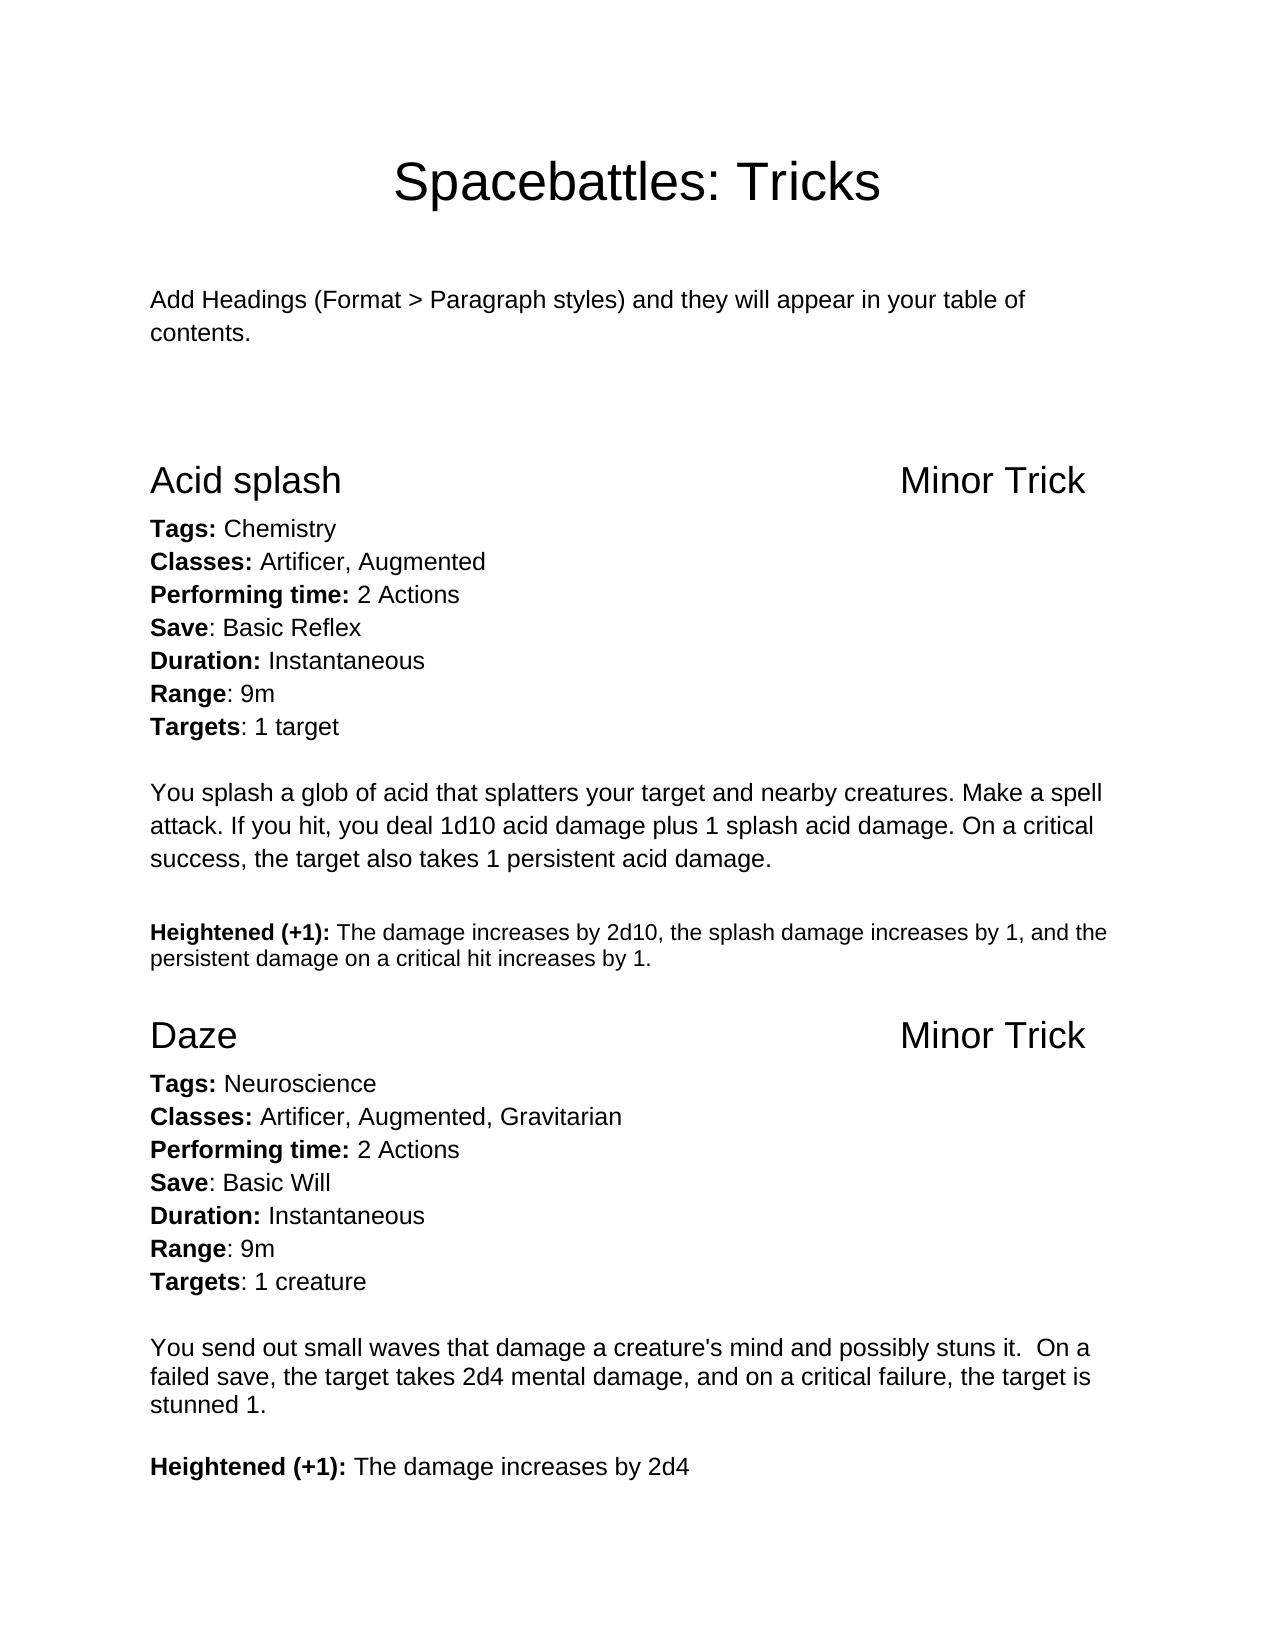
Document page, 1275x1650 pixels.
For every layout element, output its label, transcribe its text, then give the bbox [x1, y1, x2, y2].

text Duration: Instantaneous [150, 646, 1125, 675]
text Performing time: 2 Actions [150, 580, 1125, 609]
text Performing time: 2 Actions [150, 1135, 1125, 1164]
text Range: 9m [150, 679, 1125, 708]
text Range: 9m [150, 1234, 1125, 1263]
text Save: Basic Reflex [150, 613, 1125, 642]
subtitle Daze Minor Trick [150, 1013, 1125, 1056]
text Duration: Instantaneous [150, 1201, 1125, 1230]
text Tags: Neuroscience [150, 1069, 1125, 1098]
text You send out small waves that damage a creature's mind and possibly stuns it. On a failed save, the target takes 2d4 mental damage, and on a critical failure, the target is stunned 1. [150, 1333, 1125, 1419]
text Classes: Artificer, Augmented [150, 547, 1125, 576]
text You splash a glob of acid that splatters your target and nearby creatures. Make a spell attack. If you hit, you deal 1d10 acid damage plus 1 splash acid damage. On a critical success, the target also takes 1 persistent acid damage. [150, 778, 1125, 873]
text Add Headings (Format > Paragraph styles) and they will appear in your table of contents. [150, 284, 1125, 346]
text Targets: 1 target [150, 712, 1125, 741]
subtitle Acid splash Minor Trick [150, 458, 1125, 501]
title Spacebattles: Tricks [150, 150, 1125, 212]
text Targets: 1 creature [150, 1267, 1125, 1296]
text Tags: Chemistry [150, 514, 1125, 543]
text Classes: Artificer, Augmented, Gravitarian [150, 1102, 1125, 1131]
text Save: Basic Will [150, 1168, 1125, 1197]
text Heightened (+1): The damage increases by 2d4 [150, 1452, 1125, 1481]
subtitle Heightened (+1): The damage increases by 2d10, the splash damage increases by 1, and the persistent damage on a critical hit increases by 1. [150, 919, 1125, 972]
